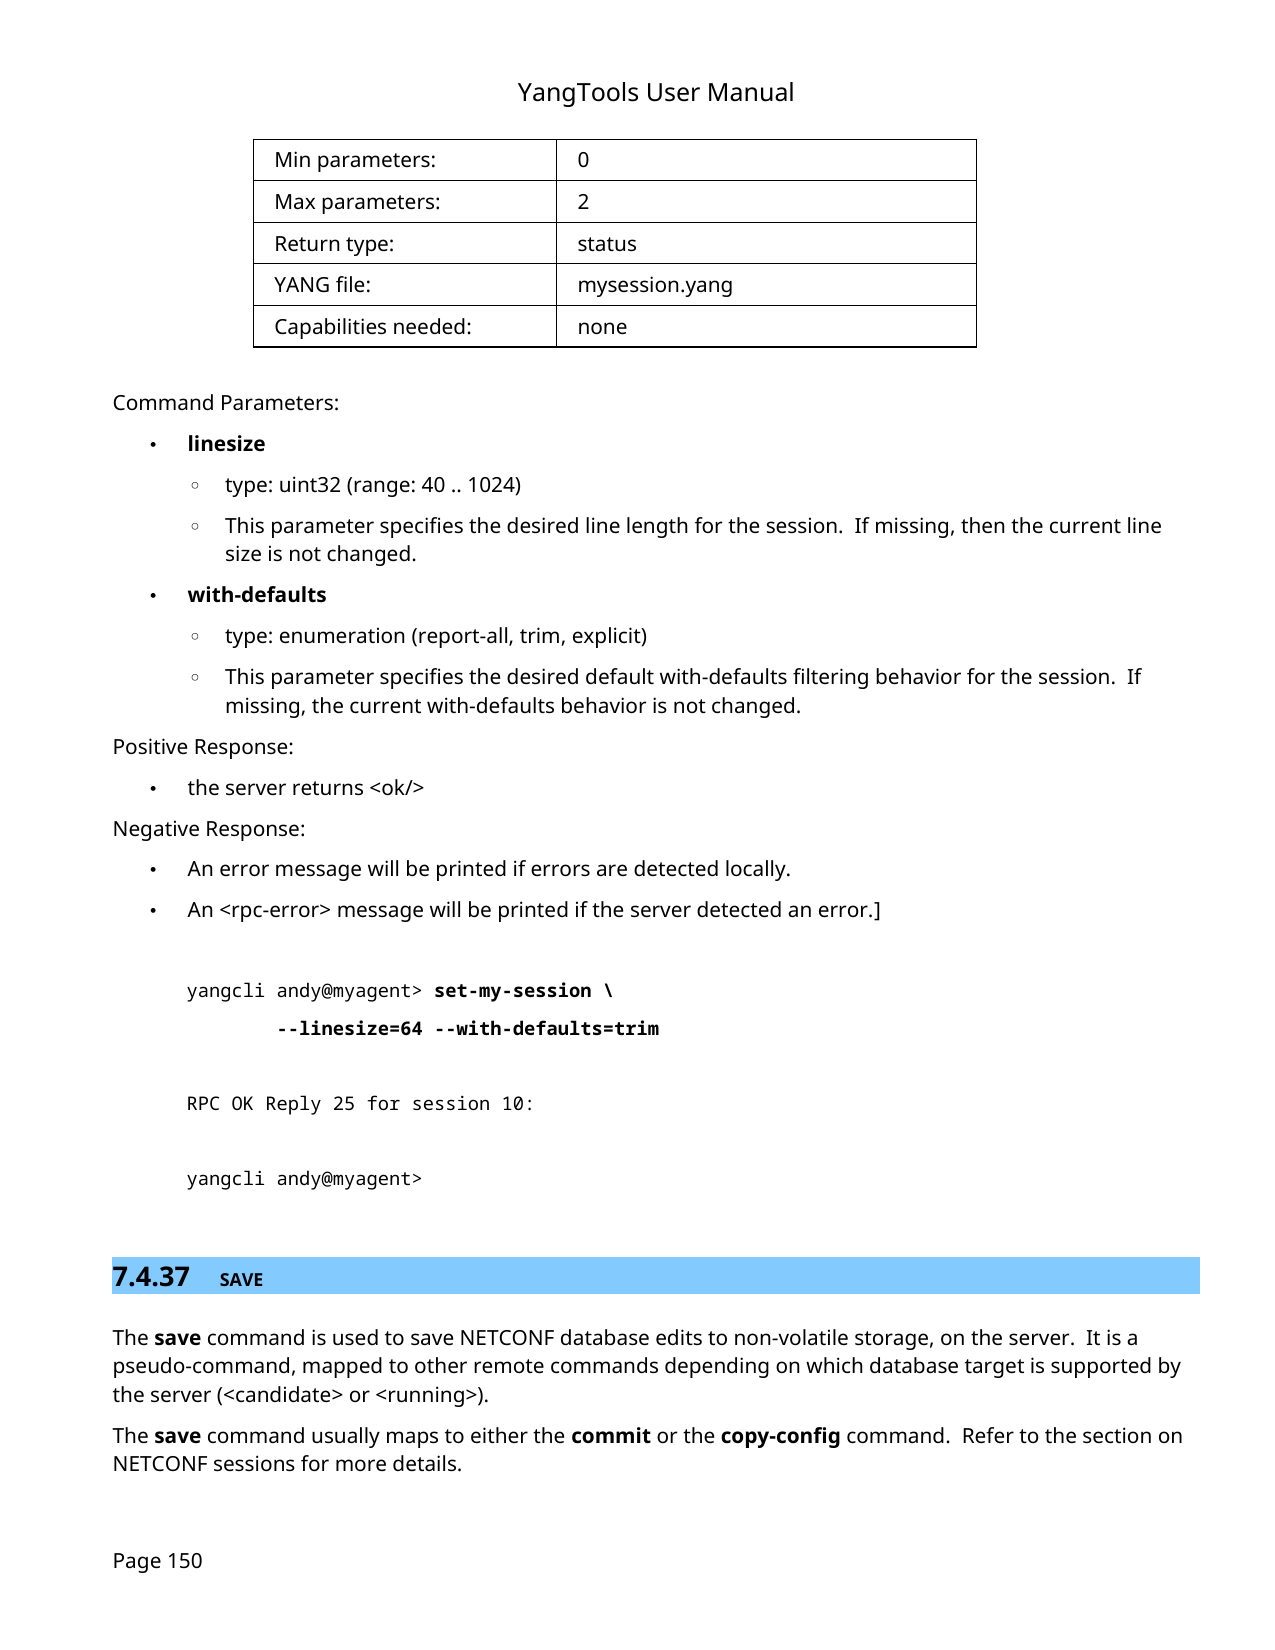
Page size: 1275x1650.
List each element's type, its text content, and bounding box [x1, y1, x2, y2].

text RPC OK Reply 25 for session 10: [112, 1090, 1200, 1115]
text yangcli andy@myagent> [112, 1165, 1200, 1190]
text Positive Response: [112, 732, 1200, 760]
table_cell 2 [557, 181, 976, 222]
text Negative Response: [112, 814, 1200, 842]
text The save command usually maps to either the commit or the copy-config command. Refer to the section on NETCONF sessions for more details. [112, 1421, 1200, 1478]
table_cell none [557, 306, 976, 346]
table_cell mysession.yang [557, 264, 976, 305]
table_cell status [557, 223, 976, 263]
text Command Parameters: [112, 388, 1200, 417]
list An error message will be printed if errors are detected locally. [150, 854, 1200, 883]
list linesize [150, 429, 1200, 458]
subtitle save [112, 1257, 1200, 1294]
text yangcli andy@myagent> set-my-session \ [112, 977, 1200, 1003]
list An <rpc-error> message will be printed if the server detected an error.] [150, 896, 1200, 924]
text The save command is used to save NETCONF database edits to non-volatile storage, on the server. It is a pseudo-command, mapped to other remote commands depending on which database target is supported by the server (<candidate> or <running>). [112, 1323, 1200, 1408]
list type: enumeration (report-all, trim, explicit) [187, 621, 1200, 650]
text --linesize=64 --with-defaults=trim [112, 1015, 1200, 1040]
list the server returns <ok/> [150, 773, 1200, 801]
list This parameter specifies the desired line length for the session. If missing, then the current line size is not changed. [187, 511, 1200, 568]
table_cell Min parameters: [254, 140, 556, 180]
table_cell 0 [557, 140, 976, 180]
list with-defaults [150, 581, 1200, 609]
list type: uint32 (range: 40 .. 1024) [187, 470, 1200, 499]
list This parameter specifies the desired default with-defaults filtering behavior for the session. If missing, the current with-defaults behavior is not changed. [187, 662, 1200, 719]
table_cell Return type: [254, 223, 556, 263]
table_cell Capabilities needed: [254, 306, 556, 346]
table_cell YANG file: [254, 264, 556, 305]
table_cell Max parameters: [254, 181, 556, 222]
